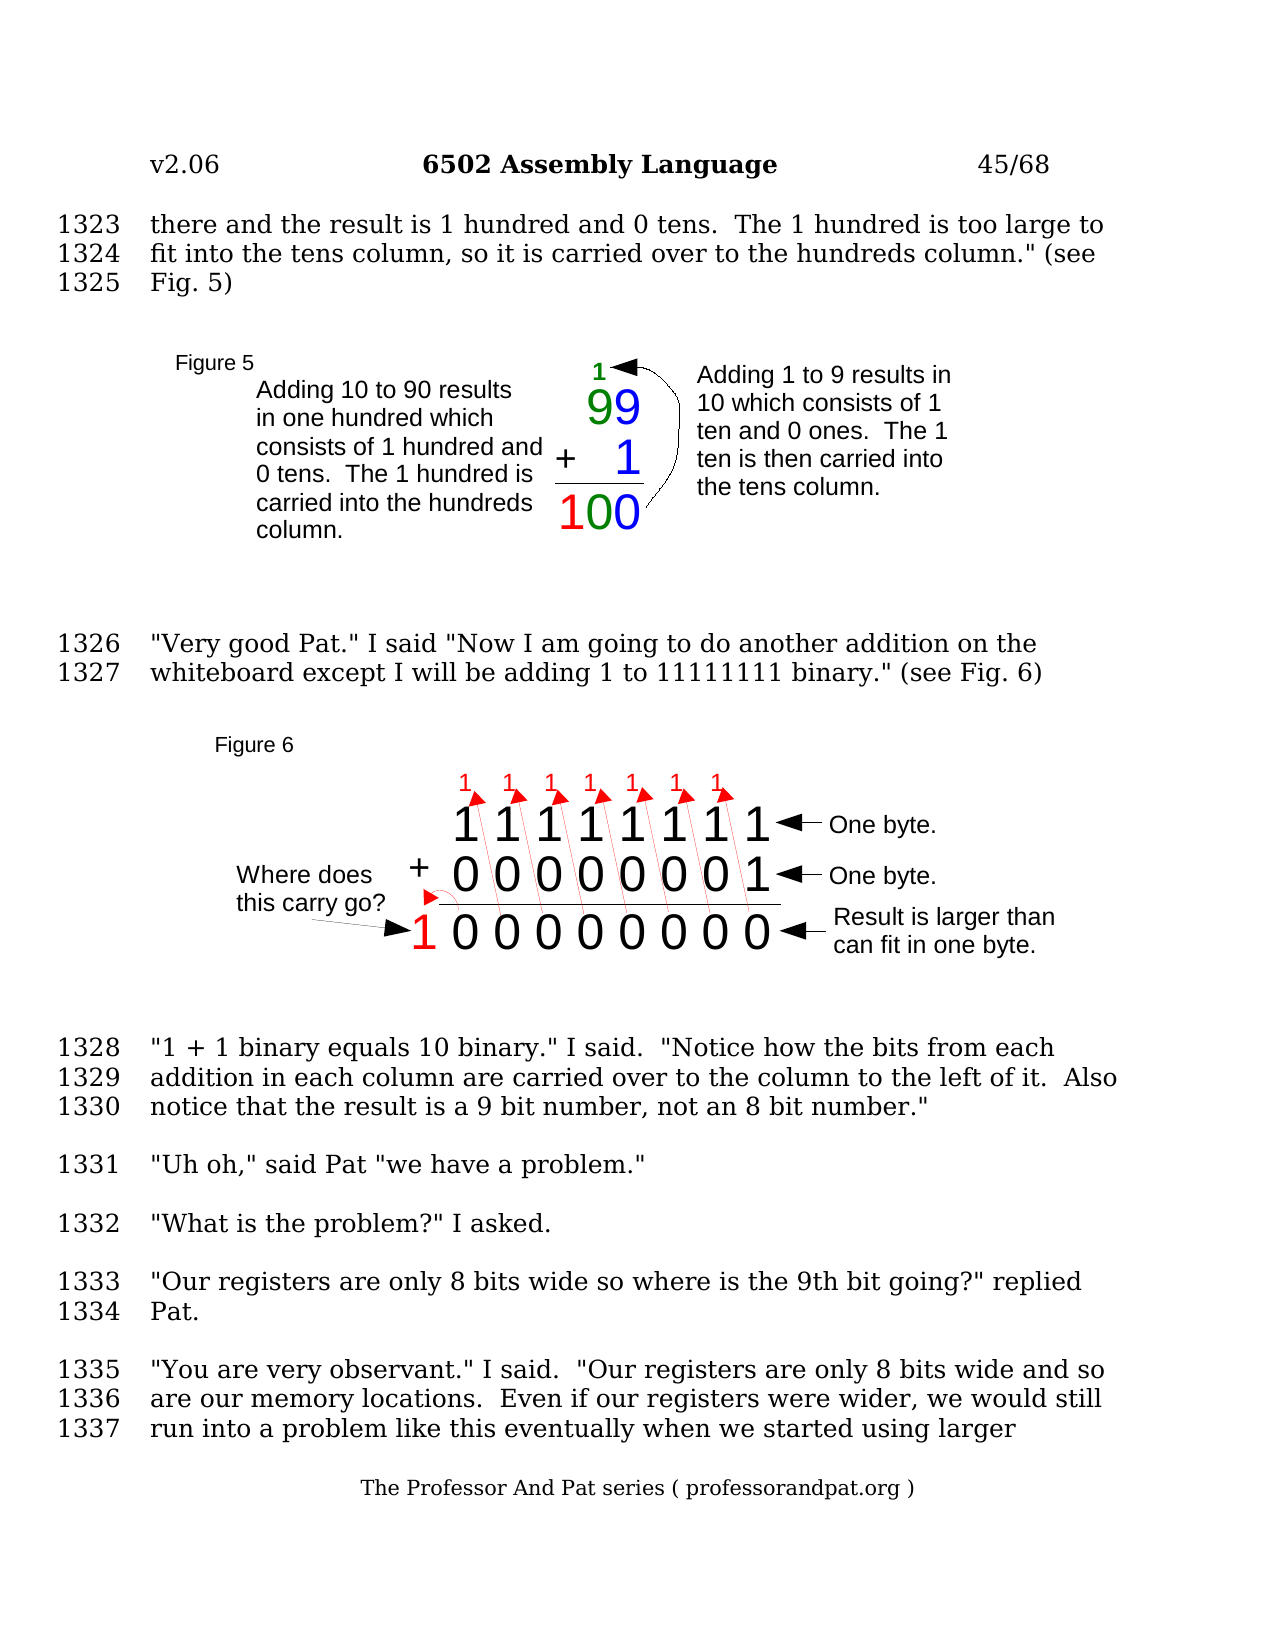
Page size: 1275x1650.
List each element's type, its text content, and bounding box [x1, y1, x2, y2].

text "Uh oh," said Pat "we have a problem." [150, 1151, 1125, 1180]
text "What is the problem?" I asked. [150, 1209, 1125, 1238]
text "Our registers are only 8 bits wide so where is the 9th bit going?" replied Pat. [150, 1268, 1125, 1326]
text "You are very observant." I said. "Our registers are only 8 bits wide and so are our memory locations. Even if our registers were wider, we would still run into a problem like this eventually when we started using larger [150, 1355, 1125, 1443]
text "1 + 1 binary equals 10 binary." I said. "Notice how the bits from each addition in each column are carried over to the column to the left of it. Also notice that the result is a 9 bit number, not an 8 bit number." [150, 1033, 1125, 1121]
text there and the result is 1 hundred and 0 tens. The 1 hundred is too large to fit into the tens column, so it is carried over to the hundreds column." (see Fig. 5) [150, 210, 1125, 298]
text "Very good Pat." I said "Now I am going to do another addition on the whiteboard except I will be adding 1 to 11111111 binary." (see Fig. 6) [150, 629, 1125, 687]
